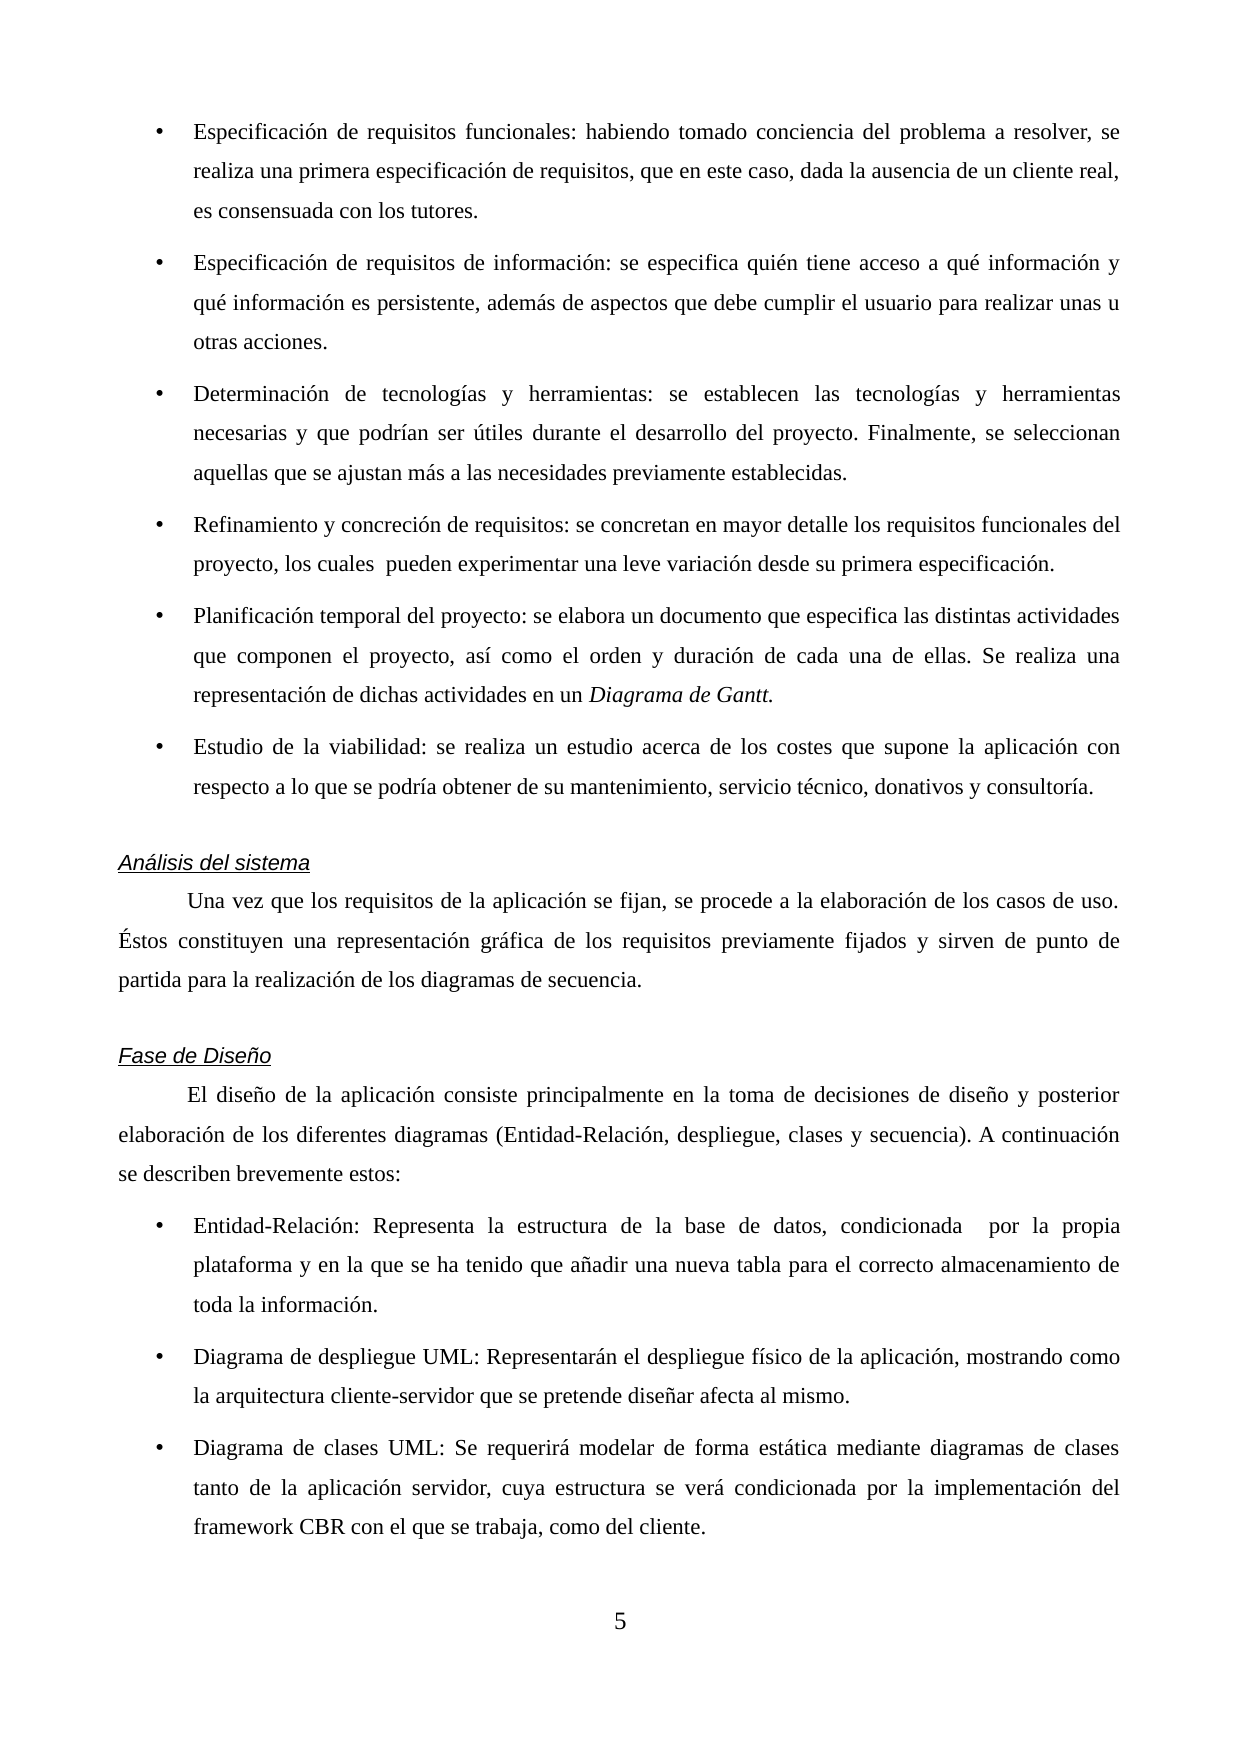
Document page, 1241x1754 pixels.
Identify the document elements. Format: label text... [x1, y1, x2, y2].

list Refinamiento y concreción de requisitos: se concretan en mayor detalle los requisitos funcionales del proyecto, los cuales pueden experimentar una leve variación desde su primera especificación. [156, 511, 1122, 577]
subtitle Fase de Diseño [118, 1043, 1122, 1069]
list Estudio de la viabilidad: se realiza un estudio acerca de los costes que supone la aplicación con respecto a lo que se podría obtener de su mantenimiento, servicio técnico, donativos y consultoría. [156, 733, 1122, 799]
list Especificación de requisitos de información: se especifica quién tiene acceso a qué información y qué información es persistente, además de aspectos que debe cumplir el usuario para realizar unas u otras acciones. [156, 249, 1122, 354]
list Diagrama de clases UML: Se requerirá modelar de forma estática mediante diagramas de clases tanto de la aplicación servidor, cuya estructura se verá condicionada por la implementación del framework CBR con el que se trabaja, como del cliente. [156, 1434, 1122, 1540]
list Entidad-Relación: Representa la estructura de la base de datos, condicionada por la propia plataforma y en la que se ha tenido que añadir una nueva tabla para el correcto almacenamiento de toda la información. [156, 1212, 1122, 1317]
subtitle Análisis del sistema [118, 850, 1122, 875]
text El diseño de la aplicación consiste principalmente en la toma de decisiones de diseño y posterior elaboración de los diferentes diagramas (Entidad-Relación, despliegue, clases y secuencia). A continuación se describen brevemente estos: [118, 1081, 1122, 1186]
list Especificación de requisitos funcionales: habiendo tomado conciencia del problema a resolver, se realiza una primera especificación de requisitos, que en este caso, dada la ausencia de un cliente real, es consensuada con los tutores. [156, 118, 1122, 223]
text Una vez que los requisitos de la aplicación se fijan, se procede a la elaboración de los casos de uso. Éstos constituyen una representación gráfica de los requisitos previamente fijados y sirven de punto de partida para la realización de los diagramas de secuencia. [118, 887, 1122, 993]
list Planificación temporal del proyecto: se elabora un documento que especifica las distintas actividades que componen el proyecto, así como el orden y duración de cada una de ellas. Se realiza una representación de dichas actividades en un Diagrama de Gantt. [156, 602, 1122, 708]
list Diagrama de despliegue UML: Representarán el despliegue físico de la aplicación, mostrando como la arquitectura cliente-servidor que se pretende diseñar afecta al mismo. [156, 1343, 1122, 1409]
list Determinación de tecnologías y herramientas: se establecen las tecnologías y herramientas necesarias y que podrían ser útiles durante el desarrollo del proyecto. Finalmente, se seleccionan aquellas que se ajustan más a las necesidades previamente establecidas. [156, 380, 1122, 485]
